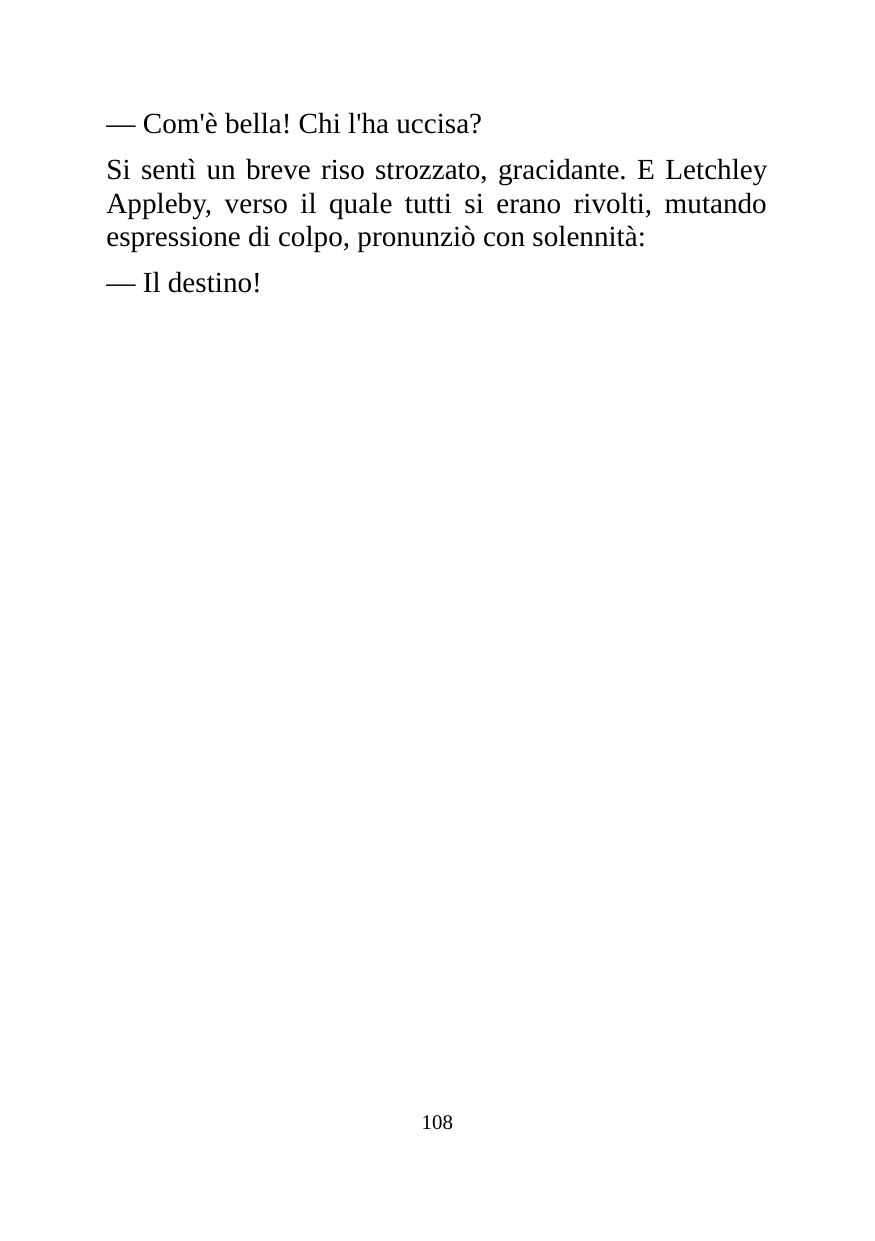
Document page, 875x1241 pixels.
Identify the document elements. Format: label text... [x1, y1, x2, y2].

text — Com'è bella! Chi l'ha uccisa? [106, 106, 768, 140]
text — Il destino! [106, 265, 768, 299]
text Si sentì un breve riso strozzato, gracidante. E Letchley Appleby, verso il quale tutti si erano rivolti, mutando espressione di colpo, pronunziò con solennità: [106, 152, 768, 253]
